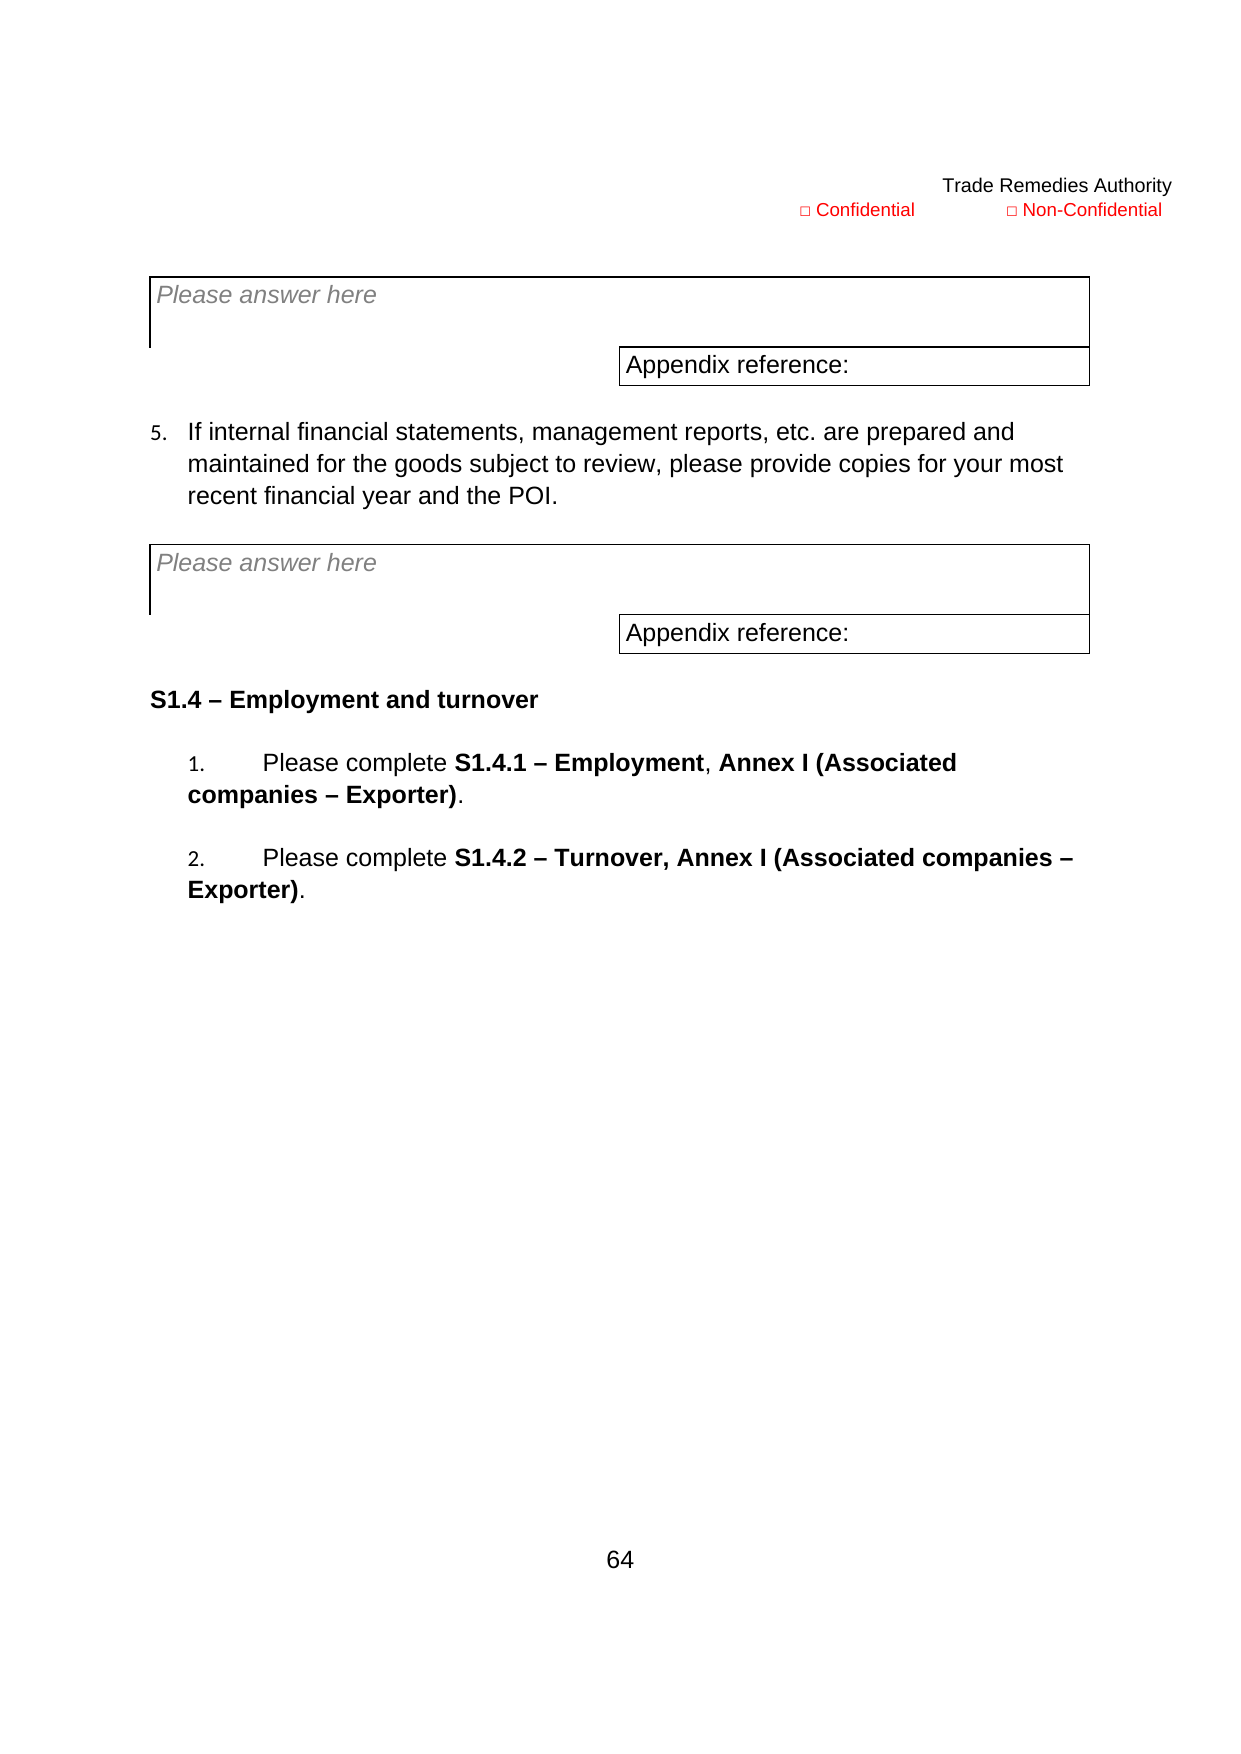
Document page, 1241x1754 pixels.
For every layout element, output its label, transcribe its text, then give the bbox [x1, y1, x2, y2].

table_header Please answer here [151, 545, 1089, 614]
table_header Please answer here [151, 278, 1089, 346]
table_cell [150, 615, 619, 652]
table_cell Appendix reference: [620, 615, 1089, 652]
list If internal financial statements, management reports, etc. are prepared and maintained for the goods subject to review, please provide copies for your most recent financial year and the POI. [150, 417, 1090, 510]
table_cell Appendix reference: [620, 348, 1089, 385]
list Please complete S1.4.1 – Employment, Annex I (Associated companies – Exporter). [187, 748, 1090, 809]
subtitle S1.4 – Employment and turnover [150, 685, 1090, 714]
list Please complete S1.4.2 – Turnover, Annex I (Associated companies – Exporter). [187, 843, 1090, 904]
table_cell [150, 348, 619, 385]
